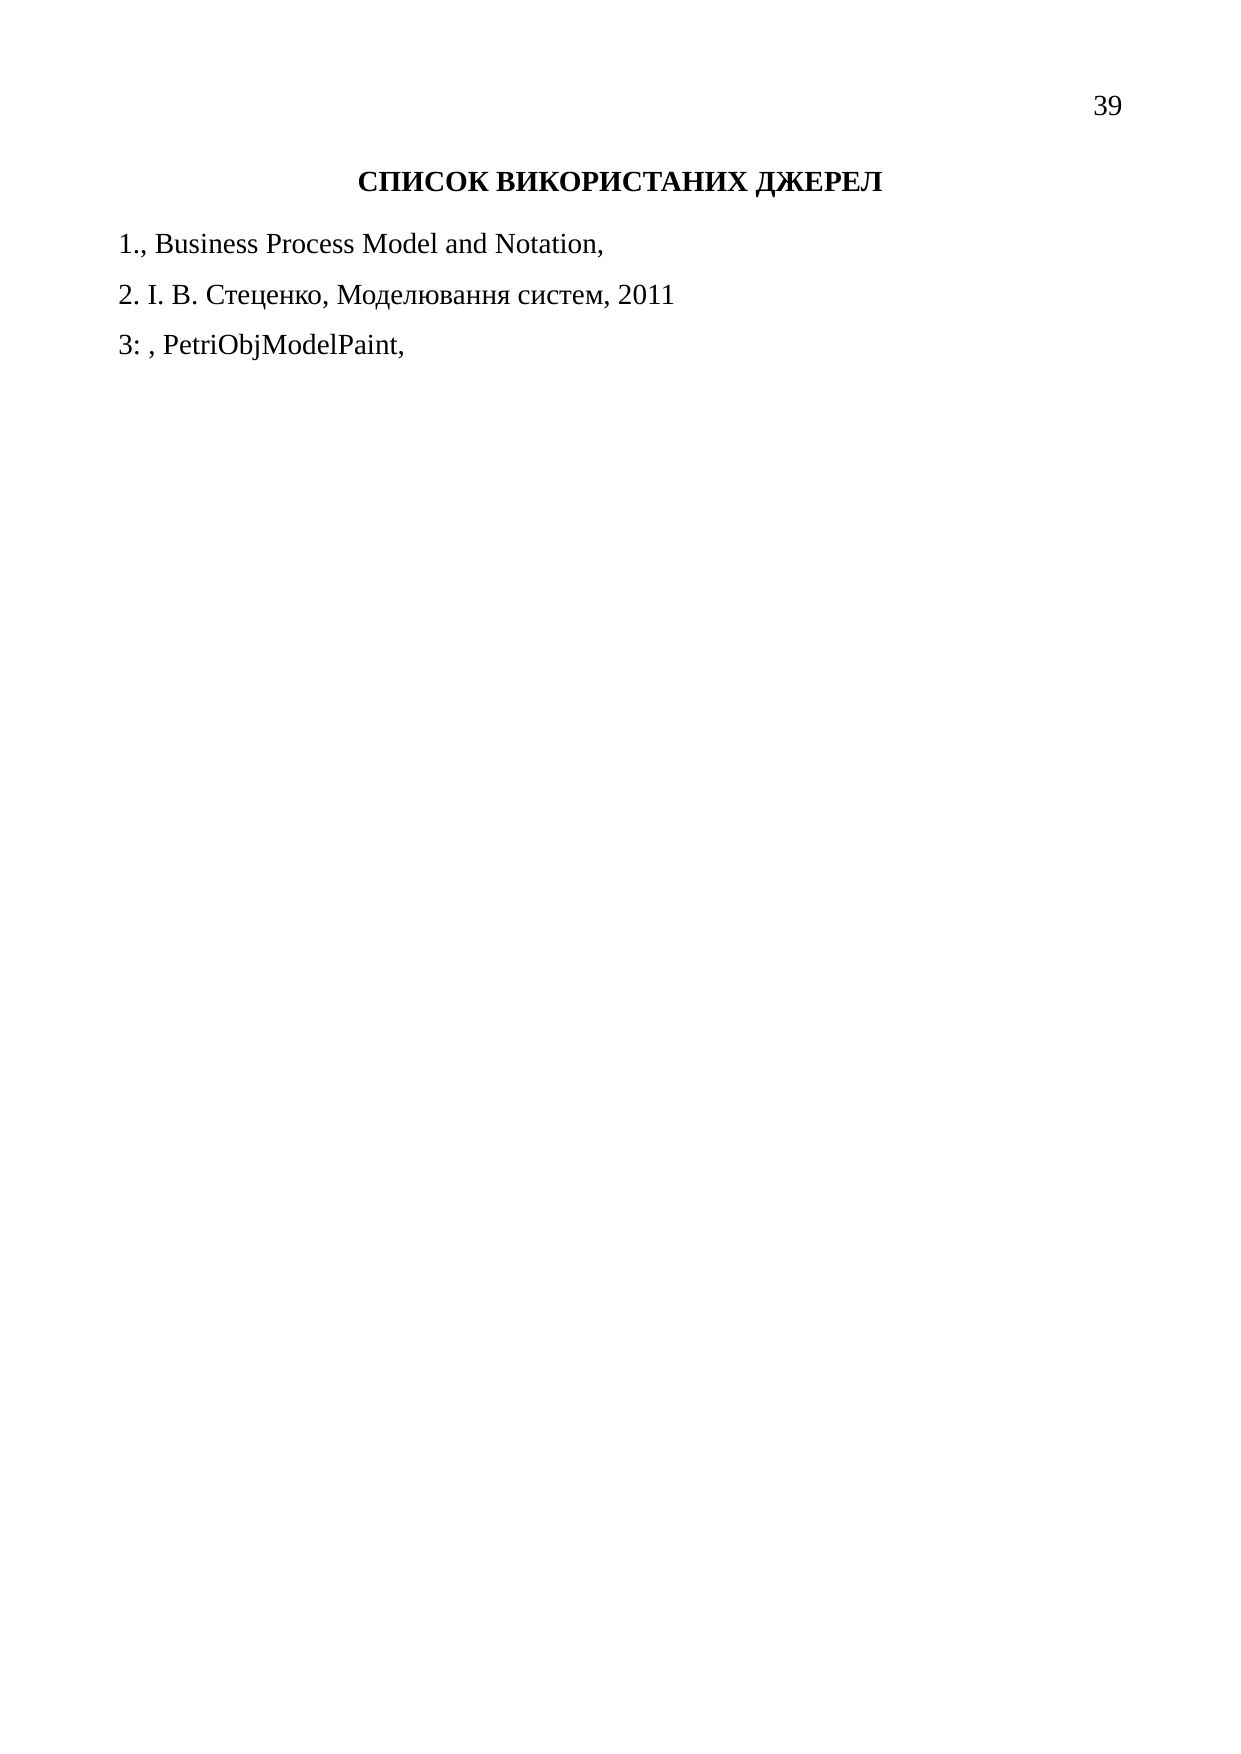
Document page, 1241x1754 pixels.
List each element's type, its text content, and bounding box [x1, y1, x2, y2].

text 3: , PetriObjModelPaint, [118, 327, 1122, 361]
text 1., Business Process Model and Notation, [118, 227, 1122, 260]
subtitle Список використаних джерел [118, 164, 1122, 197]
text 2. І. В. Стеценко, Моделювання систем, 2011 [118, 277, 1122, 310]
